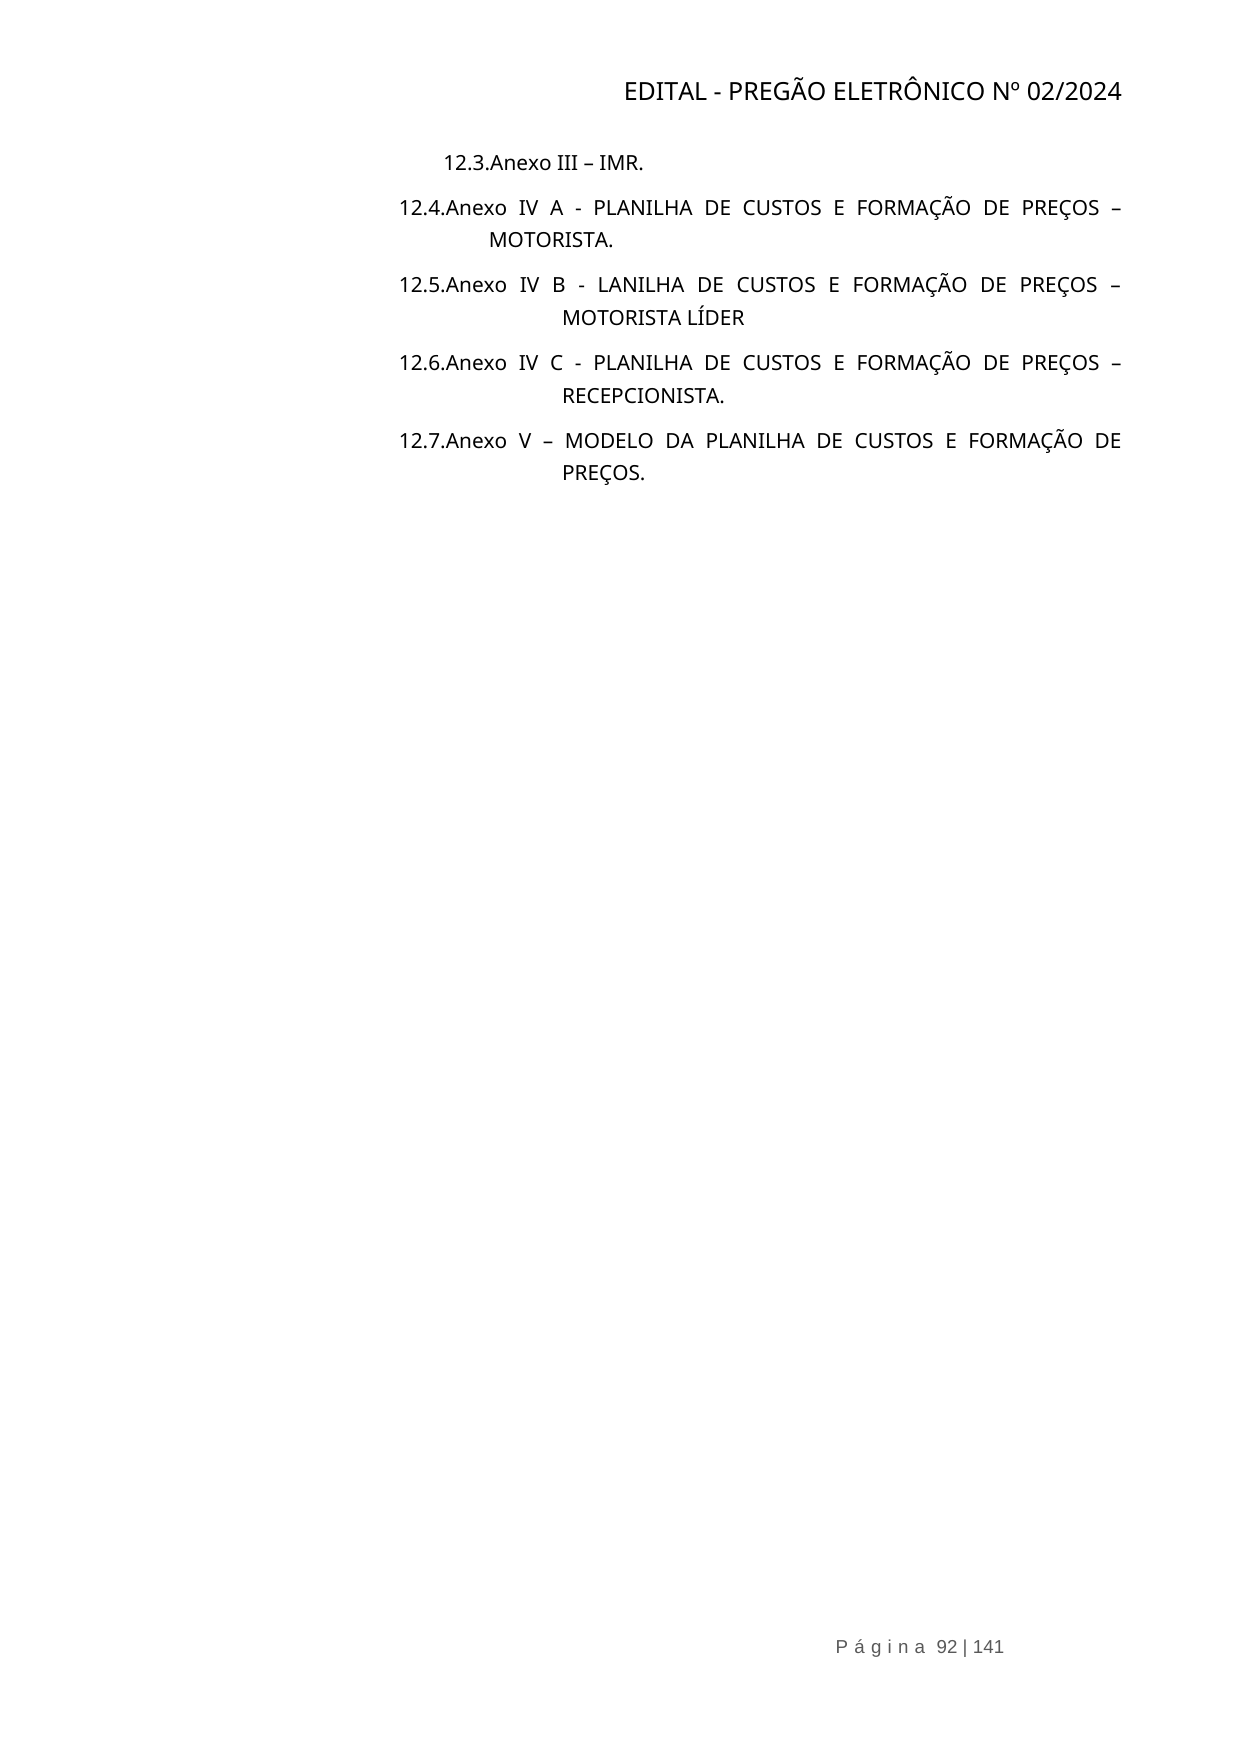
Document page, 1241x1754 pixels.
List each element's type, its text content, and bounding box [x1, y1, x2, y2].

list Anexo III – IMR. [443, 148, 1122, 176]
list Anexo IV C - PLANILHA DE CUSTOS E FORMAÇÃO DE PREÇOS – RECEPCIONISTA. [399, 348, 1122, 409]
list Anexo V – MODELO DA PLANILHA DE CUSTOS E FORMAÇÃO DE PREÇOS. [399, 426, 1122, 487]
list Anexo IV B - LANILHA DE CUSTOS E FORMAÇÃO DE PREÇOS – MOTORISTA LÍDER [399, 271, 1122, 332]
list Anexo IV A - PLANILHA DE CUSTOS E FORMAÇÃO DE PREÇOS – MOTORISTA. [399, 193, 1122, 254]
